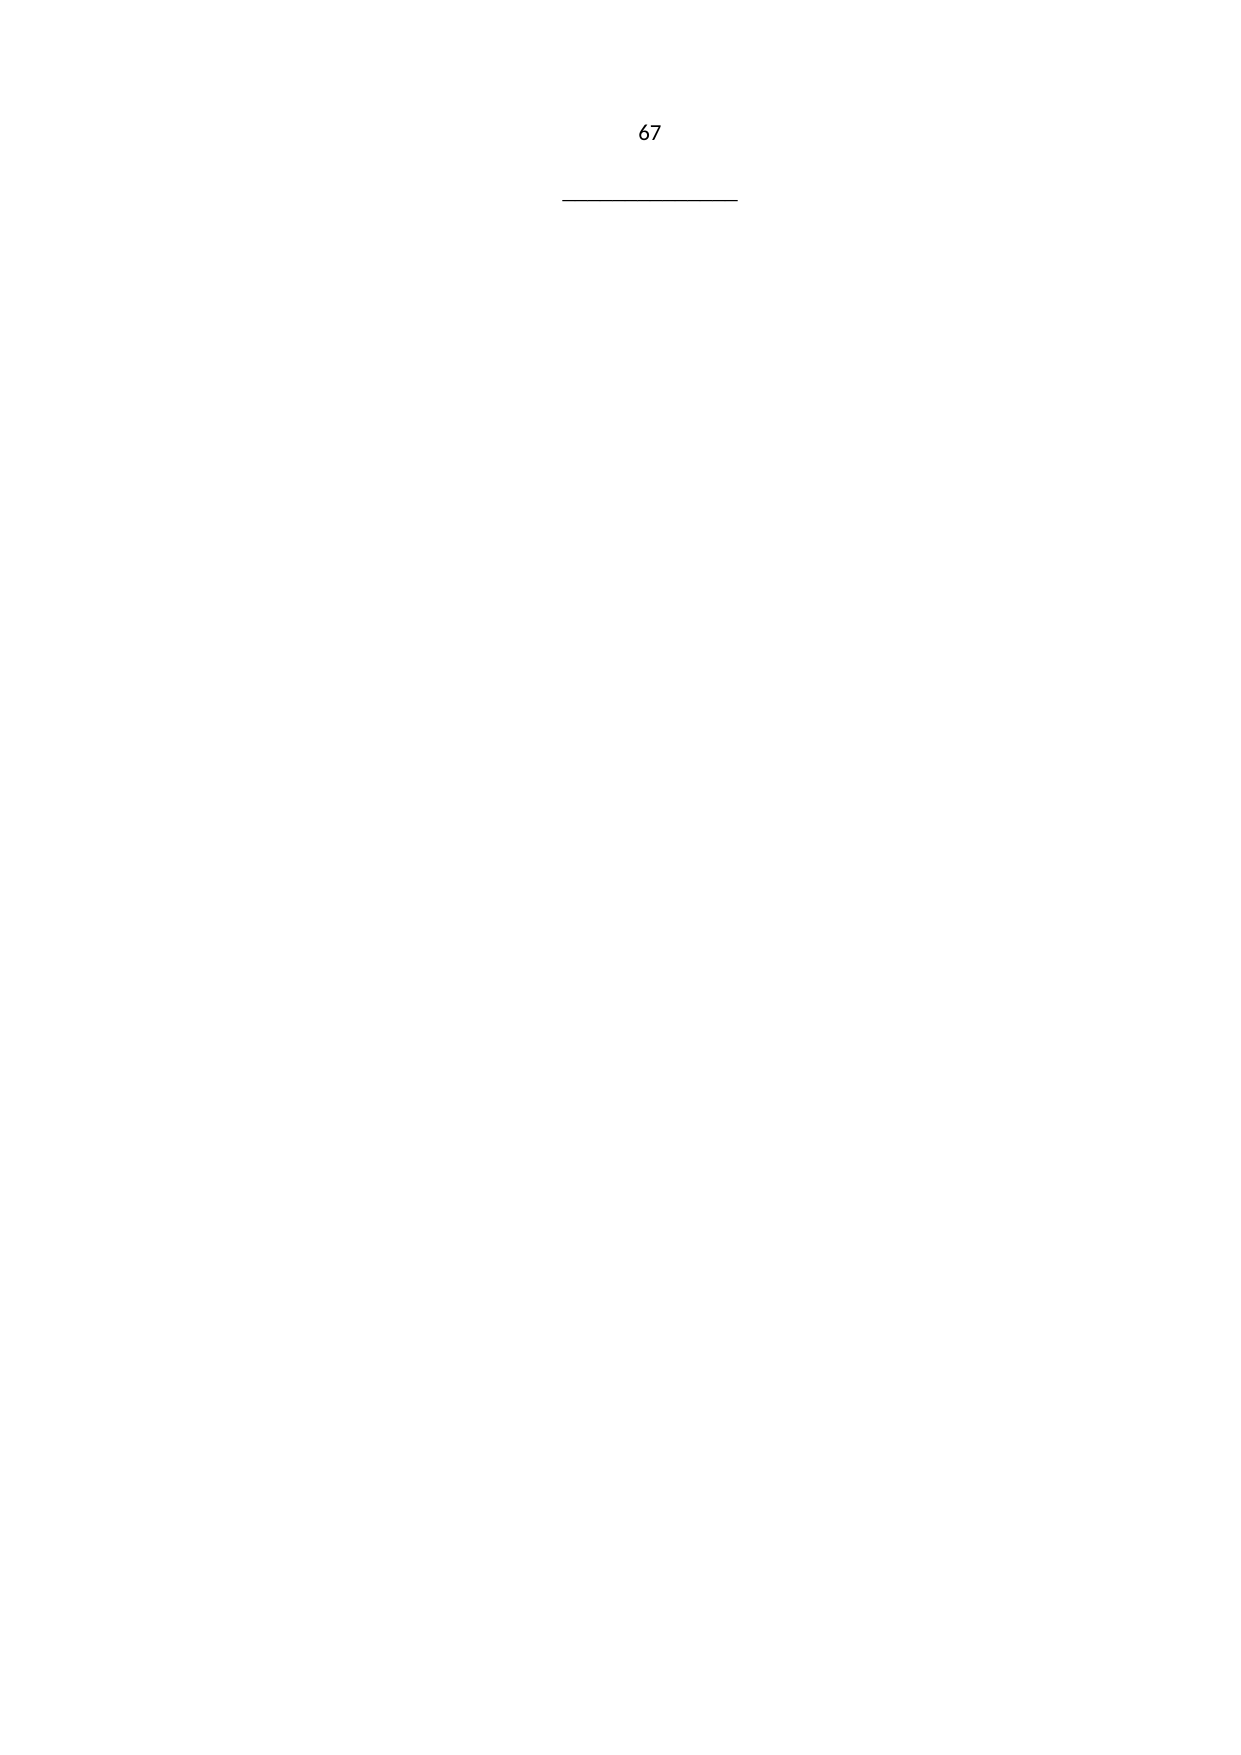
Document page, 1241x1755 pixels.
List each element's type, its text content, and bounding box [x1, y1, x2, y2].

text ______________ [177, 175, 1122, 204]
